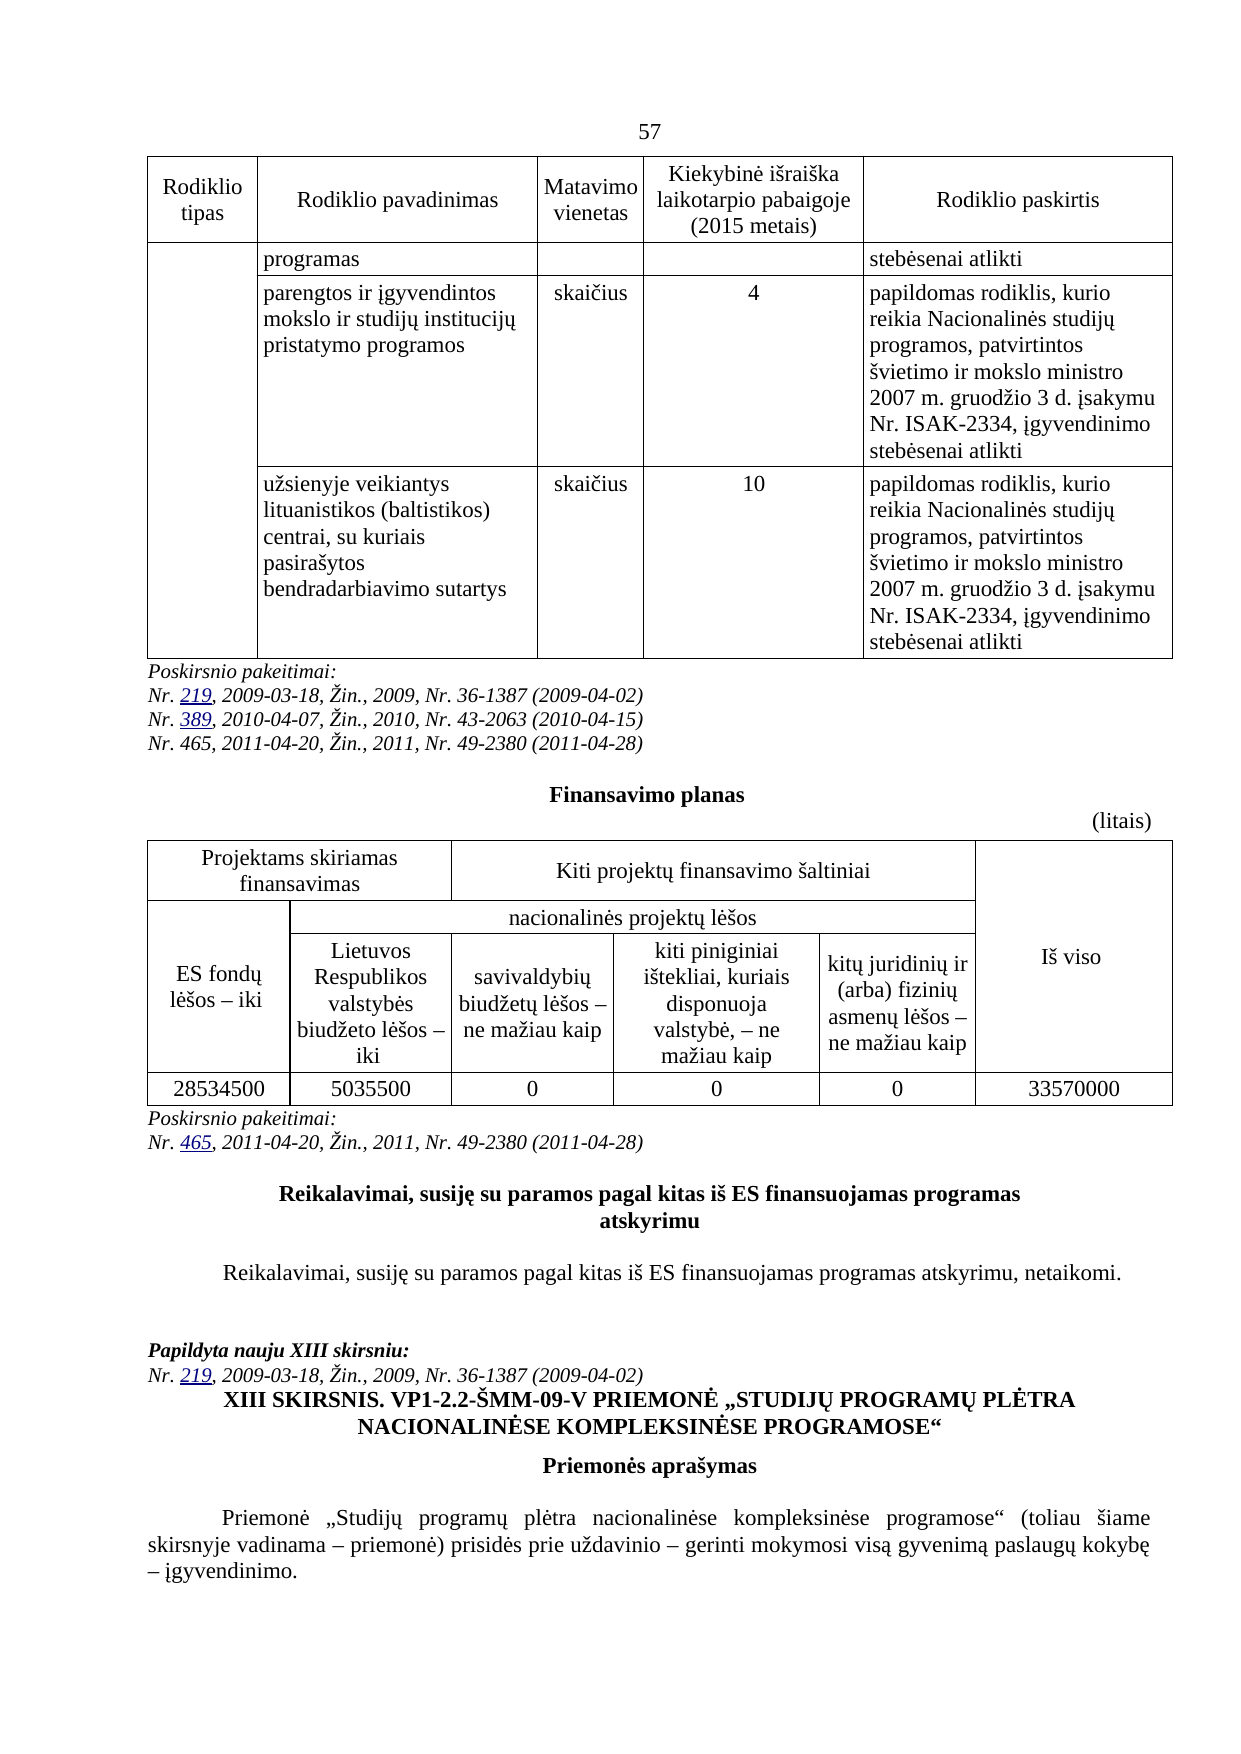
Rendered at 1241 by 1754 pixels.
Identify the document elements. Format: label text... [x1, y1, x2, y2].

table_cell [538, 243, 643, 275]
table_header Rodiklio paskirtis [864, 157, 1172, 242]
table_cell [644, 243, 863, 275]
text Papildyta nauju XIII skirsniu: [148, 1338, 1152, 1362]
table_cell 33570000 [976, 1073, 1172, 1105]
table_cell užsienyje veikiantys lituanistikos (baltistikos) centrai, su kuriais pasirašytos bendradarbiavimo sutartys [258, 467, 537, 657]
table_cell skaičius [538, 467, 643, 657]
text Poskirsnio pakeitimai: [148, 1106, 1152, 1130]
table_cell stebėsenai atlikti [864, 243, 1172, 275]
table_cell [148, 243, 257, 657]
table_header Rodiklio tipas [148, 157, 257, 242]
table_header Kiti projektų finansavimo šaltiniai [452, 841, 975, 900]
table_cell 0 [452, 1073, 613, 1105]
text Reikalavimai, susiję su paramos pagal kitas iš ES finansuojamas programas atskyrimu [148, 1180, 1152, 1233]
text (litais) [148, 807, 1152, 834]
text Nr. 219, 2009-03-18, Žin., 2009, Nr. 36-1387 (2009-04-02) [148, 683, 1152, 707]
table_header Iš viso [976, 841, 1172, 1072]
table_header Kiekybinė išraiška laikotarpio pabaigoje (2015 metais) [644, 157, 863, 242]
text Nr. 219, 2009-03-18, Žin., 2009, Nr. 36-1387 (2009-04-02) [148, 1362, 1152, 1387]
table_cell 0 [820, 1073, 975, 1105]
table_cell skaičius [538, 276, 643, 466]
table_cell 28534500 [148, 1073, 289, 1105]
text Priemonės aprašymas [148, 1452, 1152, 1478]
table_cell Lietuvos Respublikos valstybės biudžeto lėšos – iki [291, 934, 451, 1072]
text Nr. 465, 2011-04-20, Žin., 2011, Nr. 49-2380 (2011-04-28) [148, 731, 1152, 755]
text Nr. 465, 2011-04-20, Žin., 2011, Nr. 49-2380 (2011-04-28) [148, 1130, 1152, 1154]
table_cell 5035500 [291, 1073, 451, 1105]
table_cell 10 [644, 467, 863, 657]
table_header Rodiklio pavadinimas [258, 157, 537, 242]
table_cell ES fondų lėšos – iki [148, 901, 289, 1072]
table_cell kiti piniginiai ištekliai, kuriais disponuoja valstybė, – ne mažiau kaip [614, 934, 819, 1072]
text Priemonė „Studijų programų plėtra nacionalinėse kompleksinėse programose“ (toliau šiame skirsnyje vadinama – priemonė) prisidės prie uždavinio – gerinti mokymosi visą gyvenimą paslaugų kokybę – įgyvendinimo. [148, 1504, 1152, 1583]
text Finansavimo planas [148, 781, 1152, 807]
text Nr. 389, 2010-04-07, Žin., 2010, Nr. 43-2063 (2010-04-15) [148, 707, 1152, 731]
table_cell papildomas rodiklis, kurio reikia Nacionalinės studijų programos, patvirtintos švietimo ir mokslo ministro 2007 m. gruodžio 3 d. įsakymu Nr. ISAK-2334, įgyvendinimo stebėsenai atlikti [864, 276, 1172, 466]
text XIII SKIRSNIS. VP1-2.2-ŠMM-09-V PRIEMONĖ „STUDIJŲ PROGRAMŲ PLĖTRA NACIONALINĖSE KOMPLEKSINĖSE PROGRAMOSE“ [148, 1387, 1152, 1439]
table_cell kitų juridinių ir (arba) fizinių asmenų lėšos – ne mažiau kaip [820, 934, 975, 1072]
table_cell 0 [614, 1073, 819, 1105]
table_cell papildomas rodiklis, kurio reikia Nacionalinės studijų programos, patvirtintos švietimo ir mokslo ministro 2007 m. gruodžio 3 d. įsakymu Nr. ISAK-2334, įgyvendinimo stebėsenai atlikti [864, 467, 1172, 657]
table_cell programas [258, 243, 537, 275]
text Poskirsnio pakeitimai: [148, 659, 1152, 683]
table_header Matavimo vienetas [538, 157, 643, 242]
text Reikalavimai, susiję su paramos pagal kitas iš ES finansuojamas programas atskyrimu, netaikomi. [148, 1259, 1152, 1286]
table_header Projektams skiriamas finansavimas [148, 841, 451, 900]
table_cell nacionalinės projektų lėšos [291, 901, 975, 933]
table_cell parengtos ir įgyvendintos mokslo ir studijų institucijų pristatymo programos [258, 276, 537, 466]
table_cell savivaldybių biudžetų lėšos – ne mažiau kaip [452, 934, 613, 1072]
table_cell 4 [644, 276, 863, 466]
